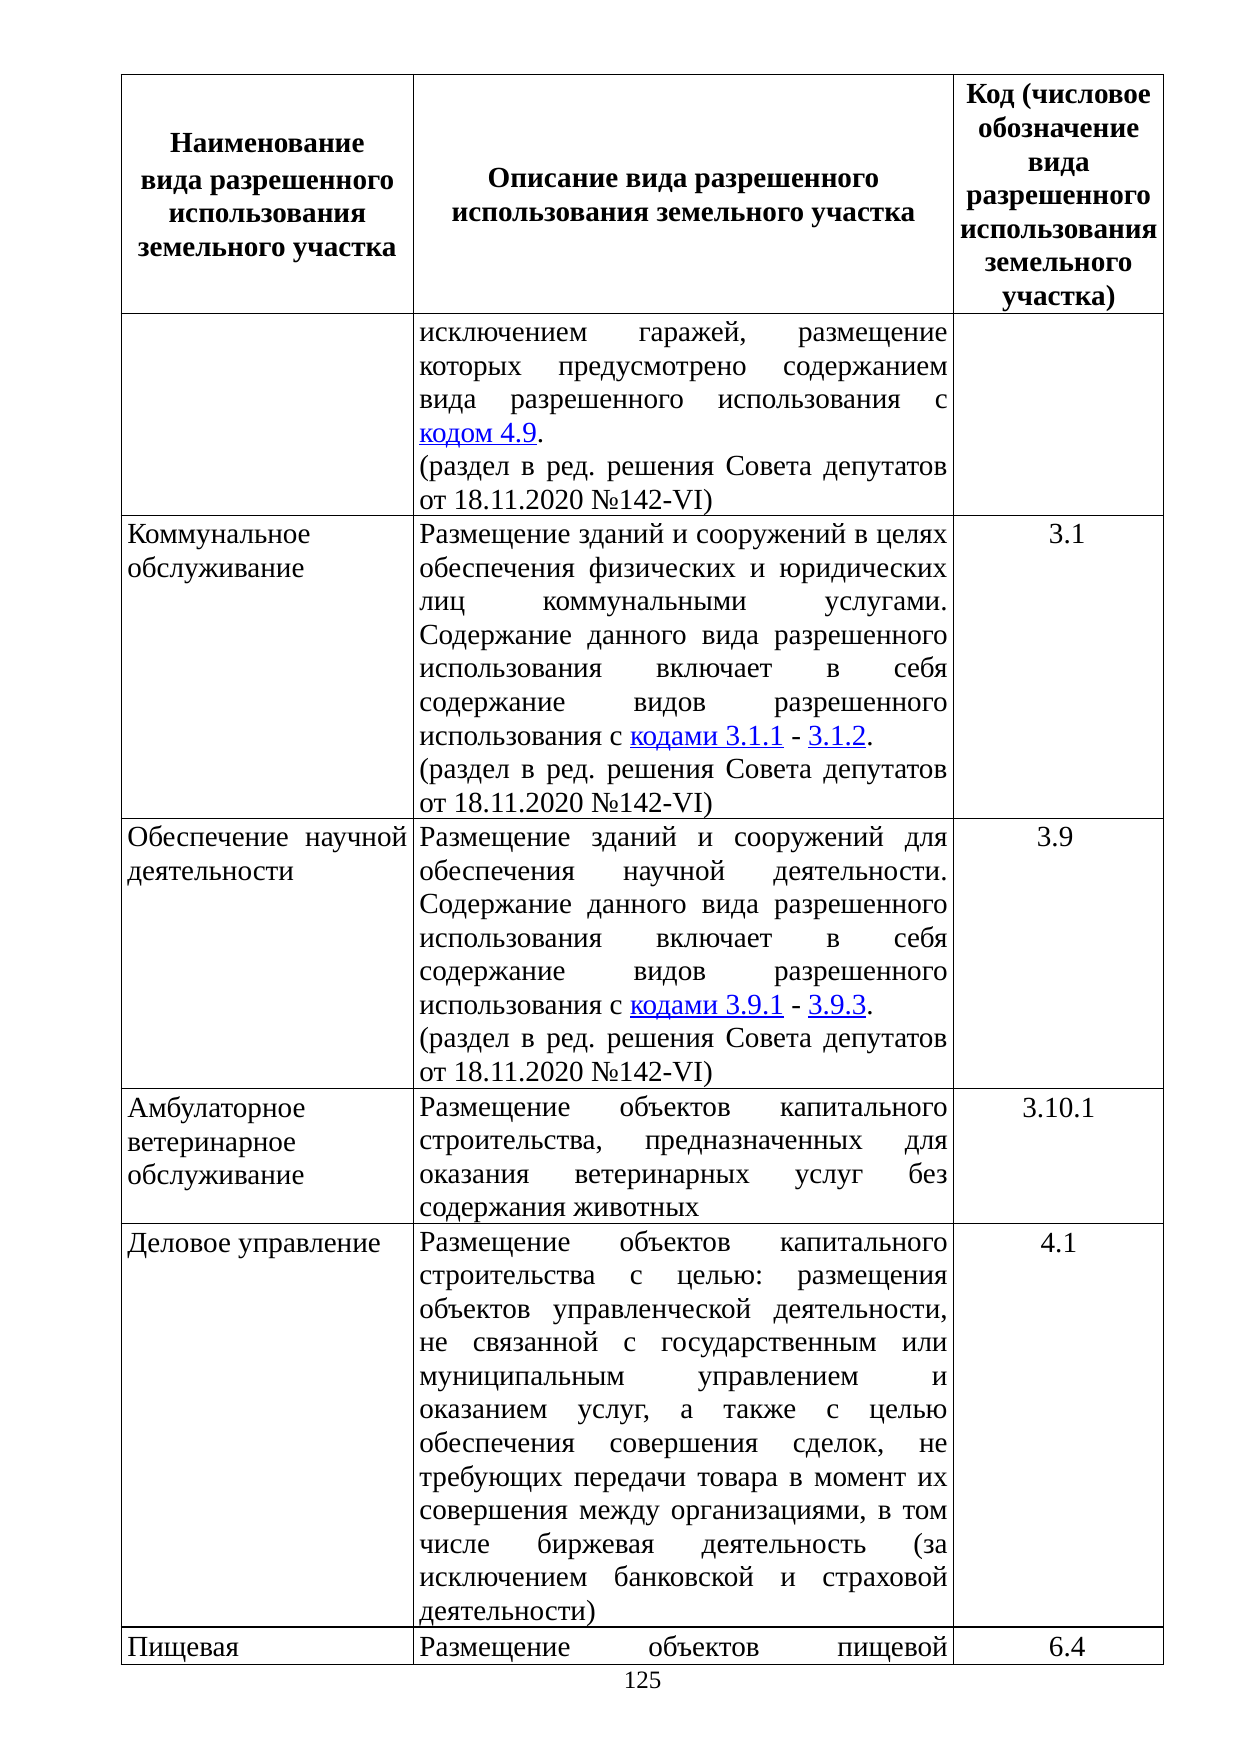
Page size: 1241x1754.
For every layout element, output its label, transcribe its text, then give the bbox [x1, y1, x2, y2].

table_header Наименование вида разрешенного использования земельного участка [122, 75, 413, 313]
table_cell 3.9 [954, 819, 1163, 1088]
table_cell 3.1 [954, 516, 1163, 818]
table_cell 4.1 [954, 1224, 1163, 1626]
table_cell исключением гаражей, размещение которых предусмотрено содержанием вида разрешенного использования с кодом 4.9. (раздел в ред. решения Совета депутатов от 18.11.2020 №142-VI) [414, 314, 953, 515]
table_cell Размещение объектов пищевой [414, 1628, 953, 1664]
table_cell Амбулаторное ветеринарное обслуживание [122, 1089, 413, 1223]
table_cell Коммунальное обслуживание [122, 516, 413, 818]
table_cell Пищевая [122, 1628, 413, 1664]
table_cell Размещение зданий и сооружений в целях обеспечения физических и юридических лиц коммунальными услугами. Содержание данного вида разрешенного использования включает в себя содержание видов разрешенного использования с кодами 3.1.1 - 3.1.2. (раздел в ред. решения Совета депутатов от 18.11.2020 №142-VI) [414, 516, 953, 818]
table_cell Обеспечение научной деятельности [122, 819, 413, 1088]
table_cell Размещение объектов капитального строительства, предназначенных для оказания ветеринарных услуг без содержания животных [414, 1089, 953, 1223]
table_header Код (числовое обозначение вида разрешенного использования земельного участка) [954, 75, 1163, 313]
table_cell [122, 314, 413, 515]
table_header Описание вида разрешенного использования земельного участка [414, 75, 953, 313]
table_cell Деловое управление [122, 1224, 413, 1626]
table_cell Размещение зданий и сооружений для обеспечения научной деятельности. Содержание данного вида разрешенного использования включает в себя содержание видов разрешенного использования с кодами 3.9.1 - 3.9.3. (раздел в ред. решения Совета депутатов от 18.11.2020 №142-VI) [414, 819, 953, 1088]
table_cell 6.4 [954, 1628, 1163, 1664]
table_cell Размещение объектов капитального строительства с целью: размещения объектов управленческой деятельности, не связанной с государственным или муниципальным управлением и оказанием услуг, а также с целью обеспечения совершения сделок, не требующих передачи товара в момент их совершения между организациями, в том числе биржевая деятельность (за исключением банковской и страховой деятельности) [414, 1224, 953, 1626]
table_cell [954, 314, 1163, 515]
table_cell 3.10.1 [954, 1089, 1163, 1223]
